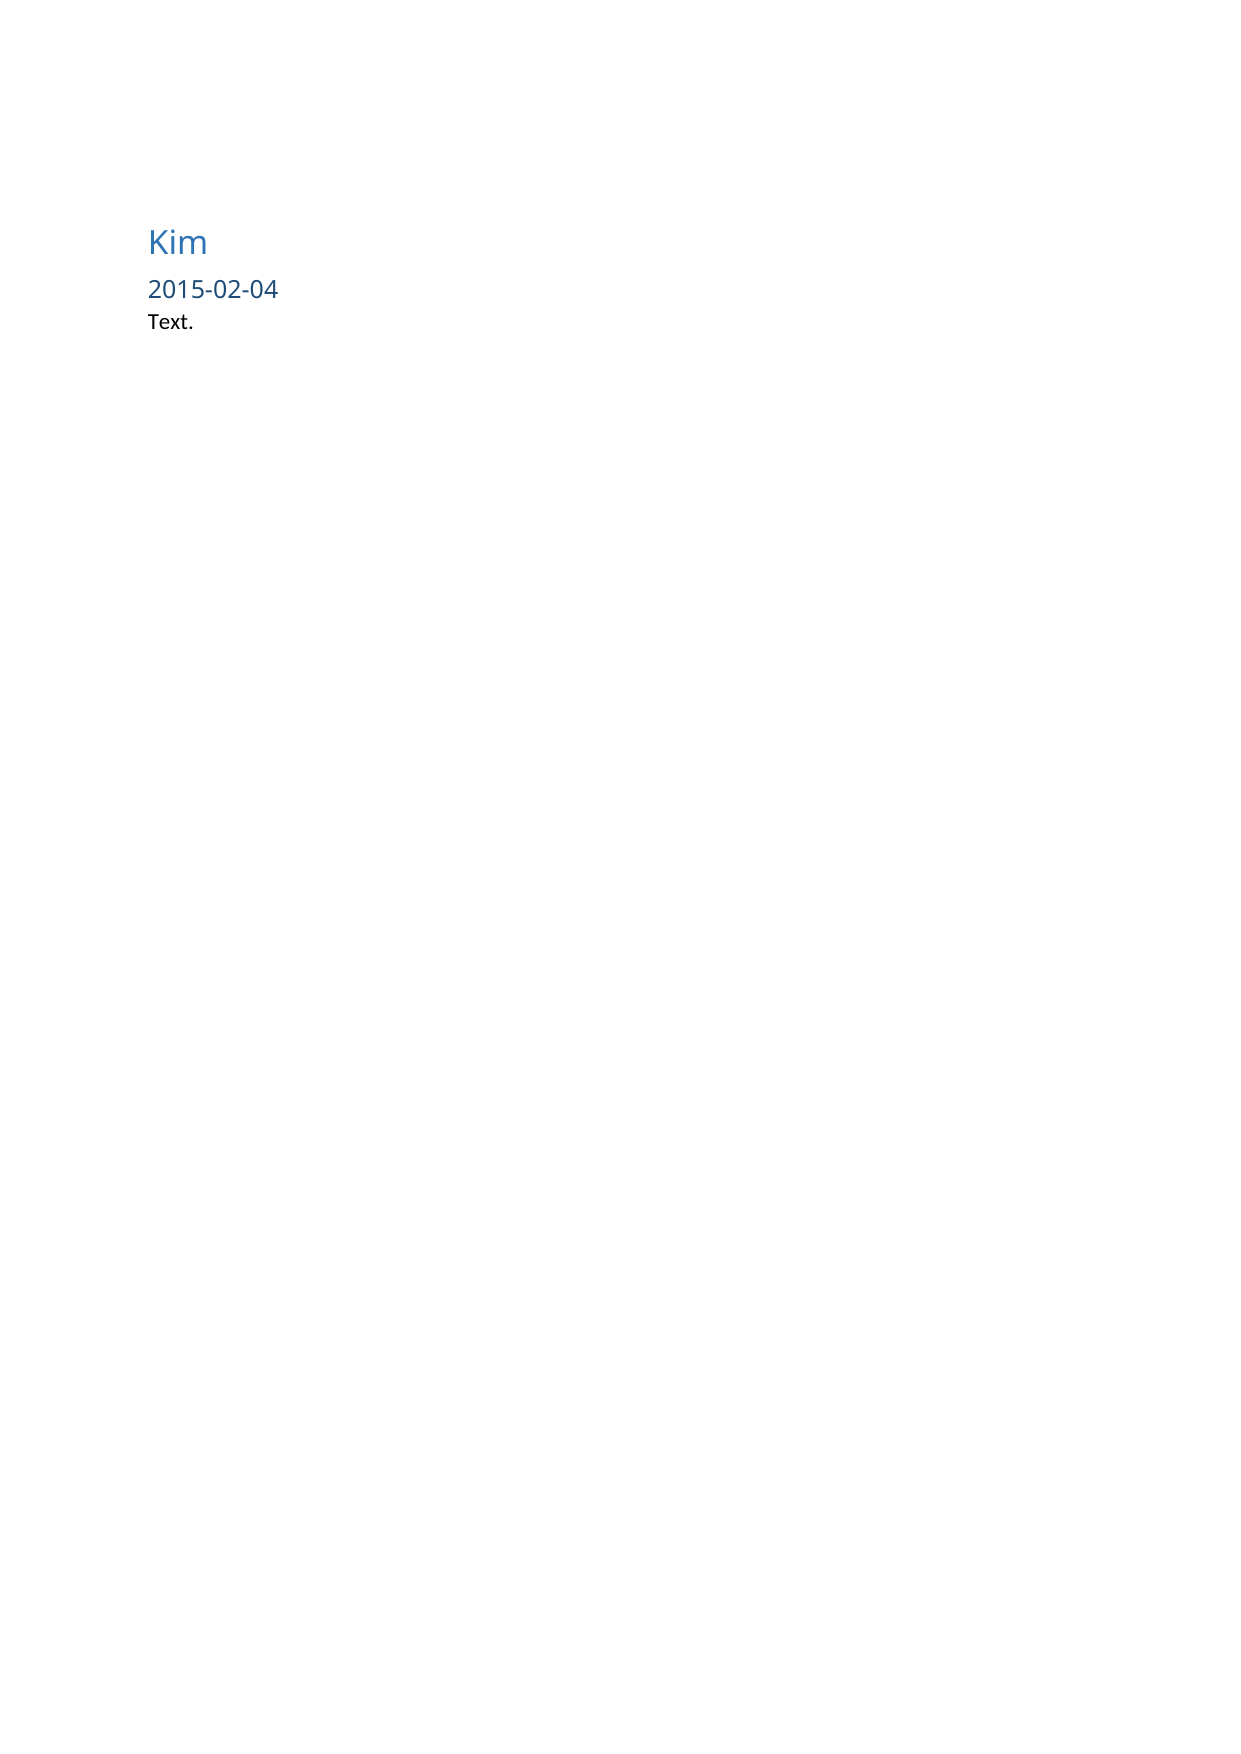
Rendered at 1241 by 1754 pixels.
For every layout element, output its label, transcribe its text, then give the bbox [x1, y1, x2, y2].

subtitle Kim [148, 219, 1093, 264]
subtitle 2015-02-04 [148, 271, 1093, 305]
text Text. [148, 307, 1093, 335]
